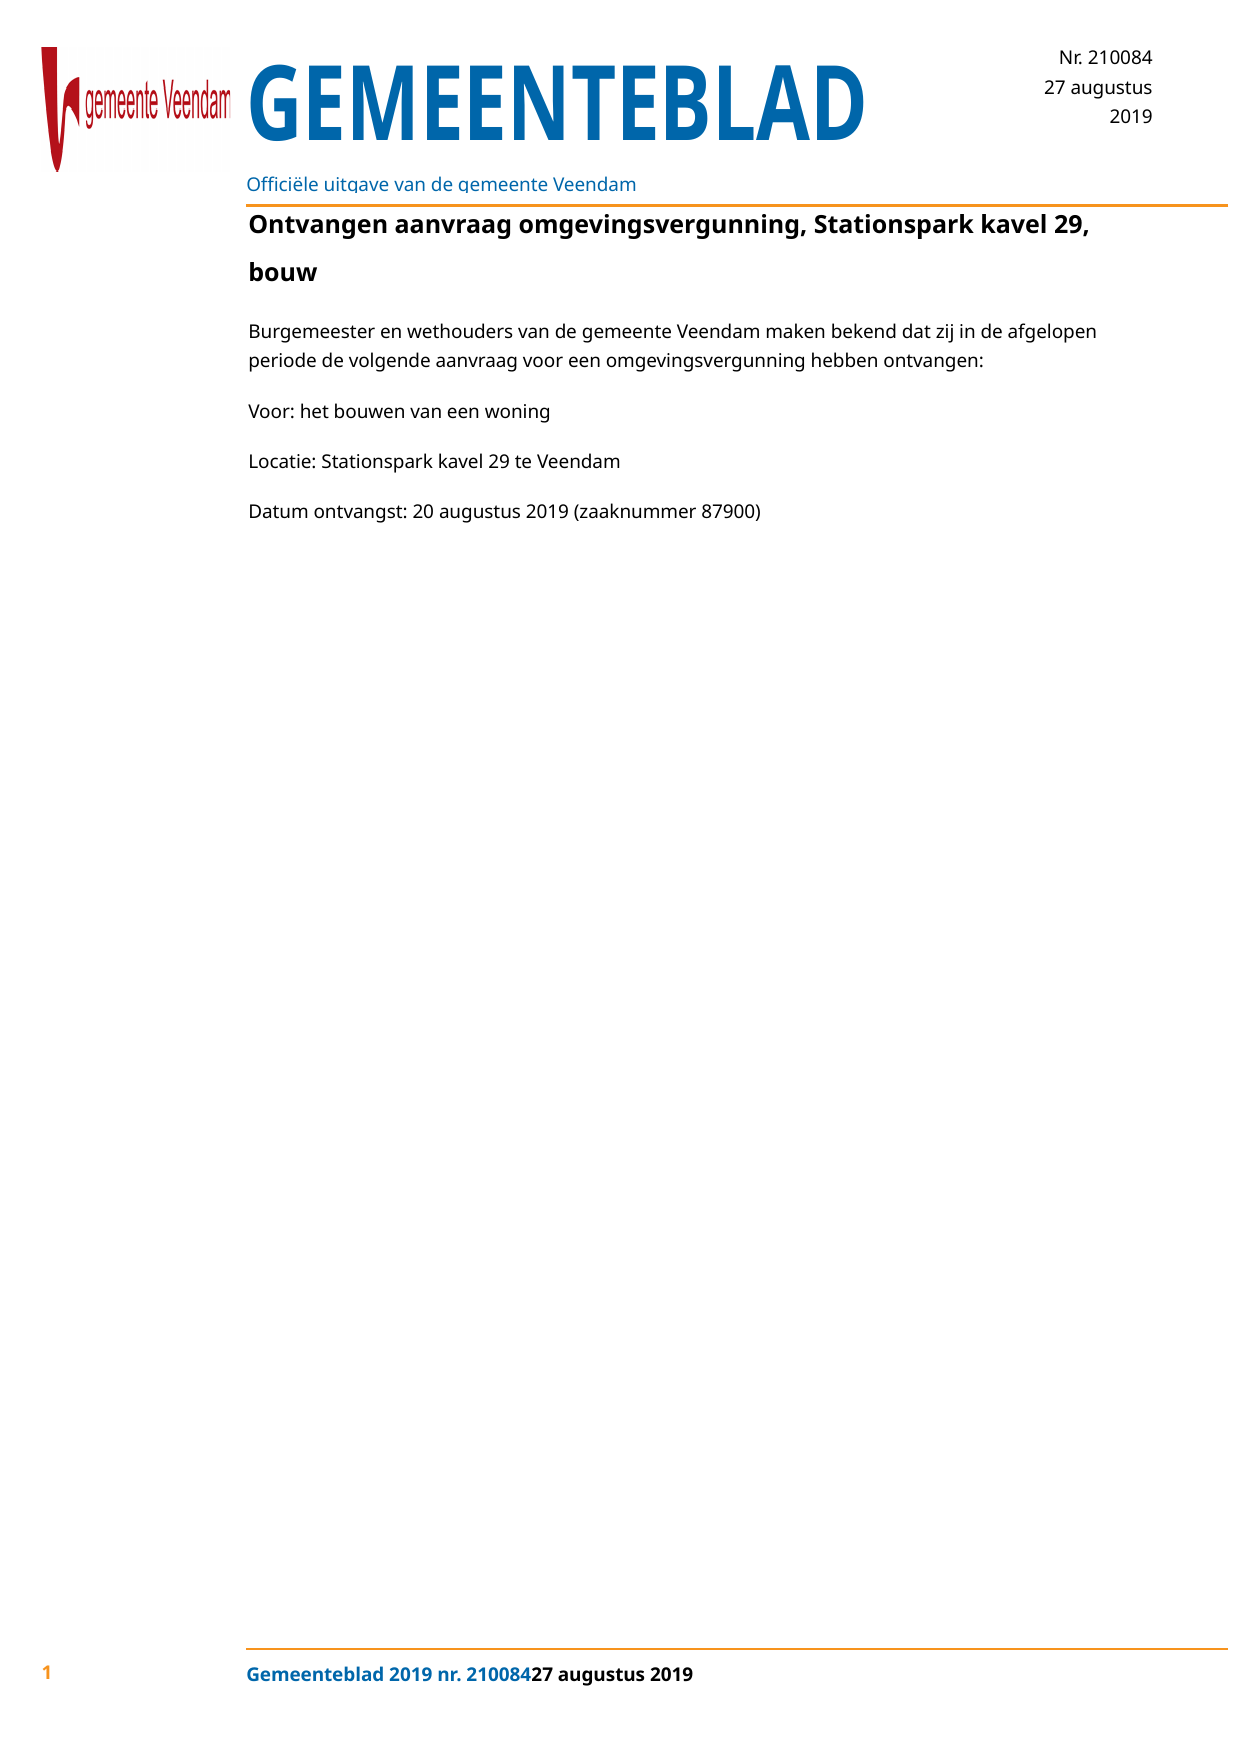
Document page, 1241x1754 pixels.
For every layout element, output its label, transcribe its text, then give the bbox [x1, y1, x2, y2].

text Ontvangen aanvraag omgevingsvergunning, Stationspark kavel 29, bouw [248, 207, 1152, 288]
text Locatie: Stationspark kavel 29 te Veendam [248, 448, 1152, 474]
text Burgemeester en wethouders van de gemeente Veendam maken bekend dat zij in de afgelopen periode de volgende aanvraag voor een omgevingsvergunning hebben ontvangen: [248, 318, 1152, 373]
text Voor: het bouwen van een woning [248, 398, 1152, 424]
text Datum ontvangst: 20 augustus 2019 (zaaknummer 87900) [248, 499, 1152, 524]
picture [41, 47, 231, 172]
